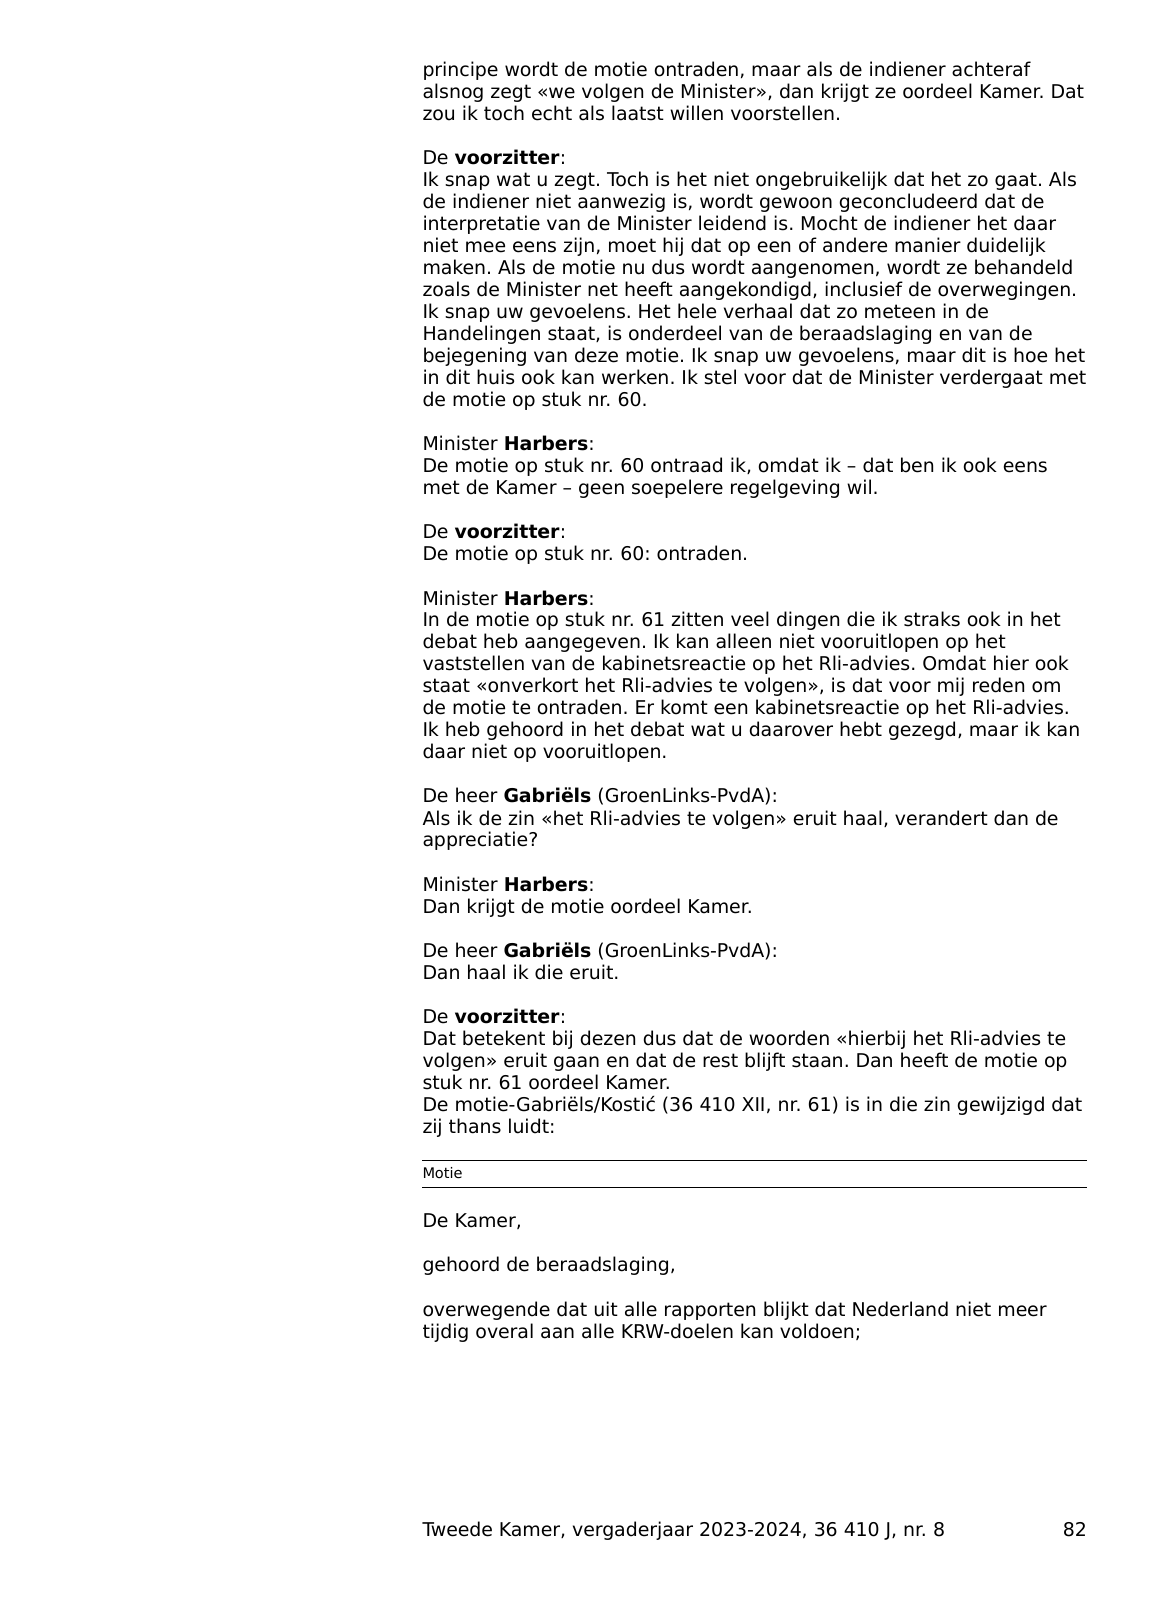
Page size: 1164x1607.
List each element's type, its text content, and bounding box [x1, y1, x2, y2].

text Minister Harbers: [422, 433, 1087, 455]
text Als ik de zin «het Rli-advies te volgen» eruit haal, verandert dan de appreciatie? [422, 807, 1087, 851]
text principe wordt de motie ontraden, maar als de indiener achteraf alsnog zegt «we volgen de Minister», dan krijgt ze oordeel Kamer. Dat zou ik toch echt als laatst willen voorstellen. [422, 59, 1087, 125]
text Dat betekent bij dezen dus dat de woorden «hierbij het Rli-advies te volgen» eruit gaan en dat de rest blijft staan. Dan heeft de motie op stuk nr. 61 oordeel Kamer. [422, 1028, 1087, 1094]
text Minister Harbers: [422, 587, 1087, 609]
table_header Motie [422, 1161, 1087, 1187]
text gehoord de beraadslaging, [422, 1254, 1087, 1276]
text De voorzitter: [422, 521, 1087, 543]
text overwegende dat uit alle rapporten blijkt dat Nederland niet meer tijdig overal aan alle KRW-doelen kan voldoen; [422, 1298, 1087, 1342]
text De voorzitter: [422, 147, 1087, 169]
text Minister Harbers: [422, 873, 1087, 896]
text De Kamer, [422, 1210, 1087, 1232]
text De heer Gabriëls (GroenLinks-PvdA): [422, 940, 1087, 962]
text De motie op stuk nr. 60: ontraden. [422, 543, 1087, 565]
text In de motie op stuk nr. 61 zitten veel dingen die ik straks ook in het debat heb aangegeven. Ik kan alleen niet vooruitlopen op het vaststellen van de kabinetsreactie op het Rli-advies. Omdat hier ook staat «onverkort het Rli-advies te volgen», is dat voor mij reden om de motie te ontraden. Er komt een kabinetsreactie op het Rli-advies. Ik heb gehoord in het debat wat u daarover hebt gezegd, maar ik kan daar niet op vooruitlopen. [422, 609, 1087, 763]
text De voorzitter: [422, 1006, 1087, 1028]
text De heer Gabriëls (GroenLinks-PvdA): [422, 785, 1087, 807]
text Dan haal ik die eruit. [422, 962, 1087, 984]
text Dan krijgt de motie oordeel Kamer. [422, 896, 1087, 917]
text De motie op stuk nr. 60 ontraad ik, omdat ik – dat ben ik ook eens met de Kamer – geen soepelere regelgeving wil. [422, 455, 1087, 499]
text Ik snap wat u zegt. Toch is het niet ongebruikelijk dat het zo gaat. Als de indiener niet aanwezig is, wordt gewoon geconcludeerd dat de interpretatie van de Minister leidend is. Mocht de indiener het daar niet mee eens zijn, moet hij dat op een of andere manier duidelijk maken. Als de motie nu dus wordt aangenomen, wordt ze behandeld zoals de Minister net heeft aangekondigd, inclusief de overwegingen. Ik snap uw gevoelens. Het hele verhaal dat zo meteen in de Handelingen staat, is onderdeel van de beraadslaging en van de bejegening van deze motie. Ik snap uw gevoelens, maar dit is hoe het in dit huis ook kan werken. Ik stel voor dat de Minister verdergaat met de motie op stuk nr. 60. [422, 169, 1087, 411]
text De motie-Gabriëls/Kostić (36 410 XII, nr. 61) is in die zin gewijzigd dat zij thans luidt: [422, 1094, 1087, 1138]
